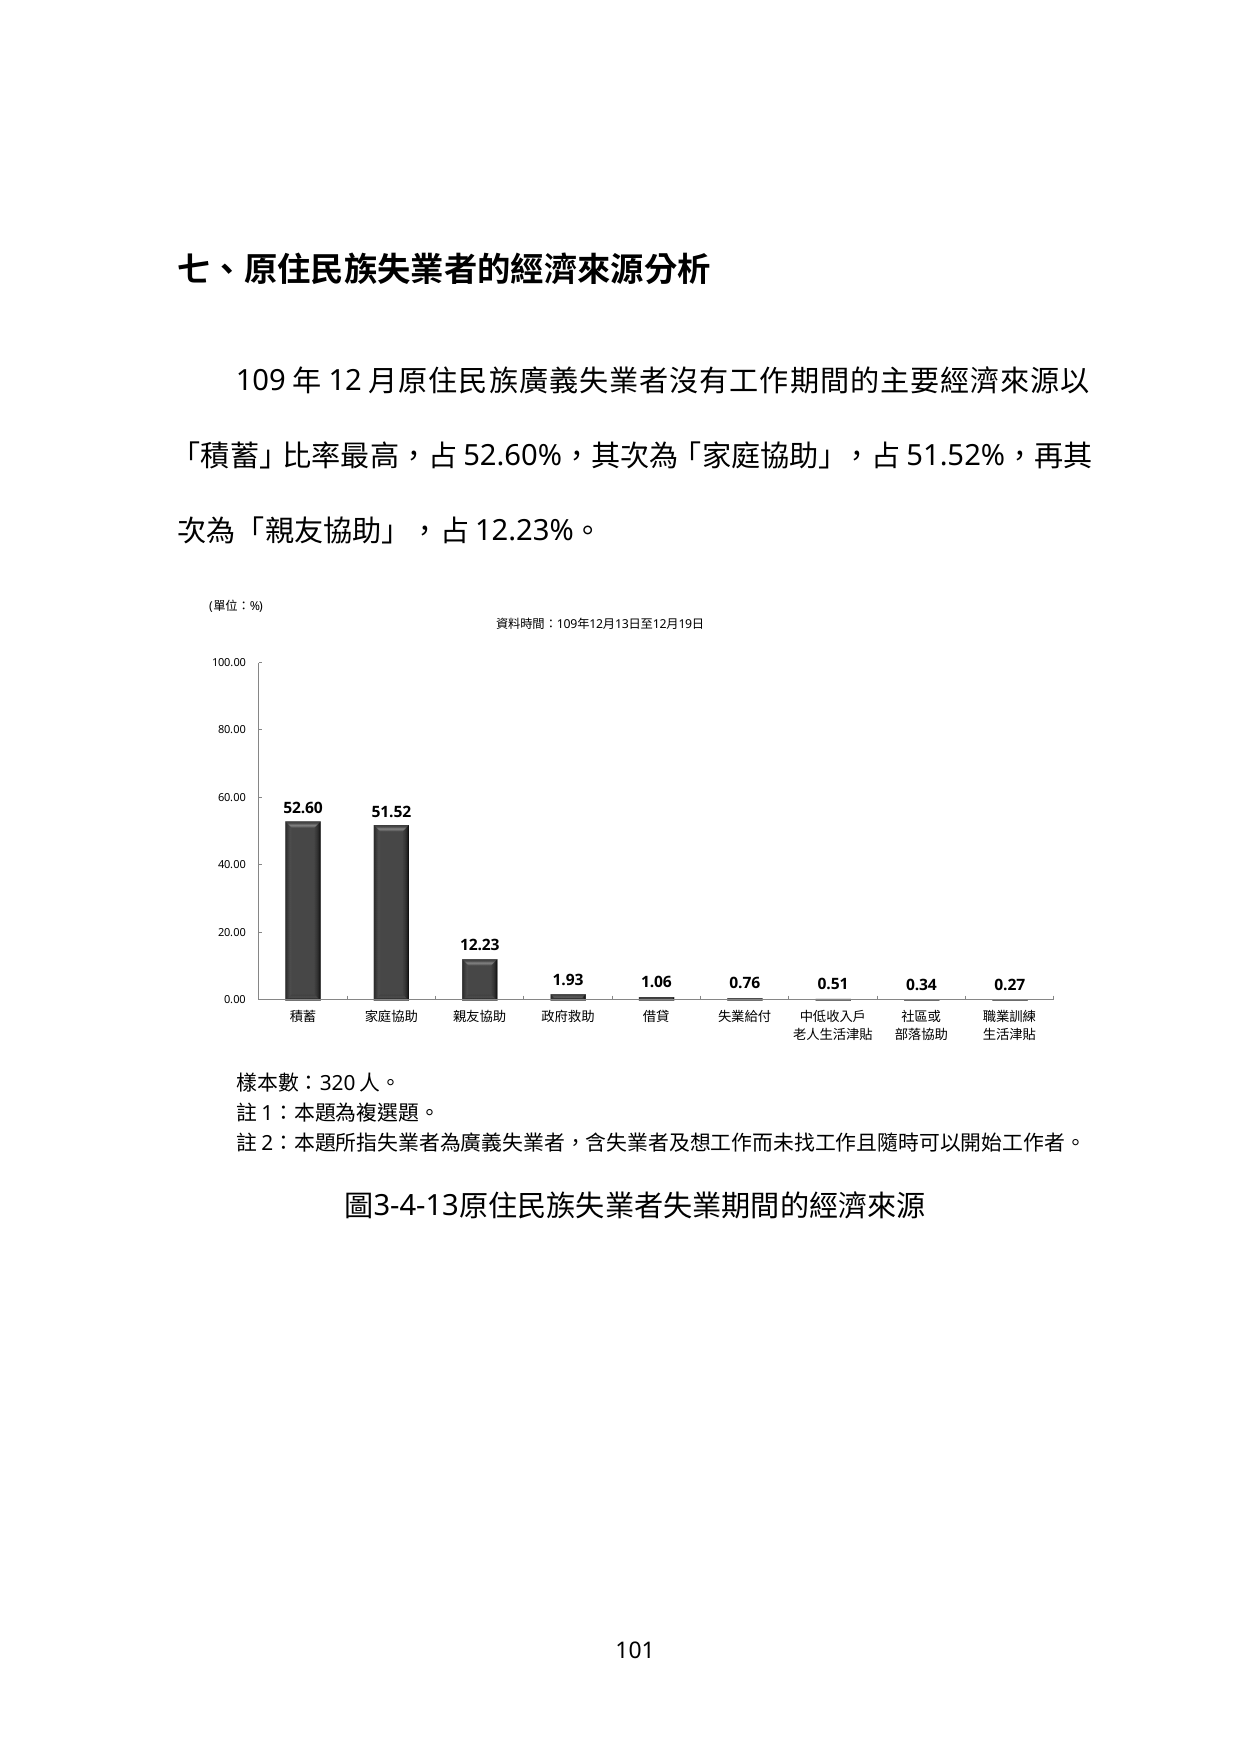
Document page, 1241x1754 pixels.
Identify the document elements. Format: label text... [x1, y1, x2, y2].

text 七、原住民族失業者的經濟來源分析 [177, 223, 1092, 298]
text 註2：本題所指失業者為廣義失業者，含失業者及想工作而未找工作且隨時可以開始工作者。 [236, 1127, 1092, 1157]
text 樣本數：320人。 [236, 1066, 1092, 1096]
text 註1：本題為複選題。 [236, 1096, 1092, 1127]
text 109年12月原住民族廣義失業者沒有工作期間的主要經濟來源以「積蓄」比率最高，占52.60%，其次為「家庭協助」，占51.52%，再其次為「親友協助」，占12.23%。 [177, 335, 1092, 560]
list 原住民族失業者失業期間的經濟來源 [177, 1160, 1092, 1235]
